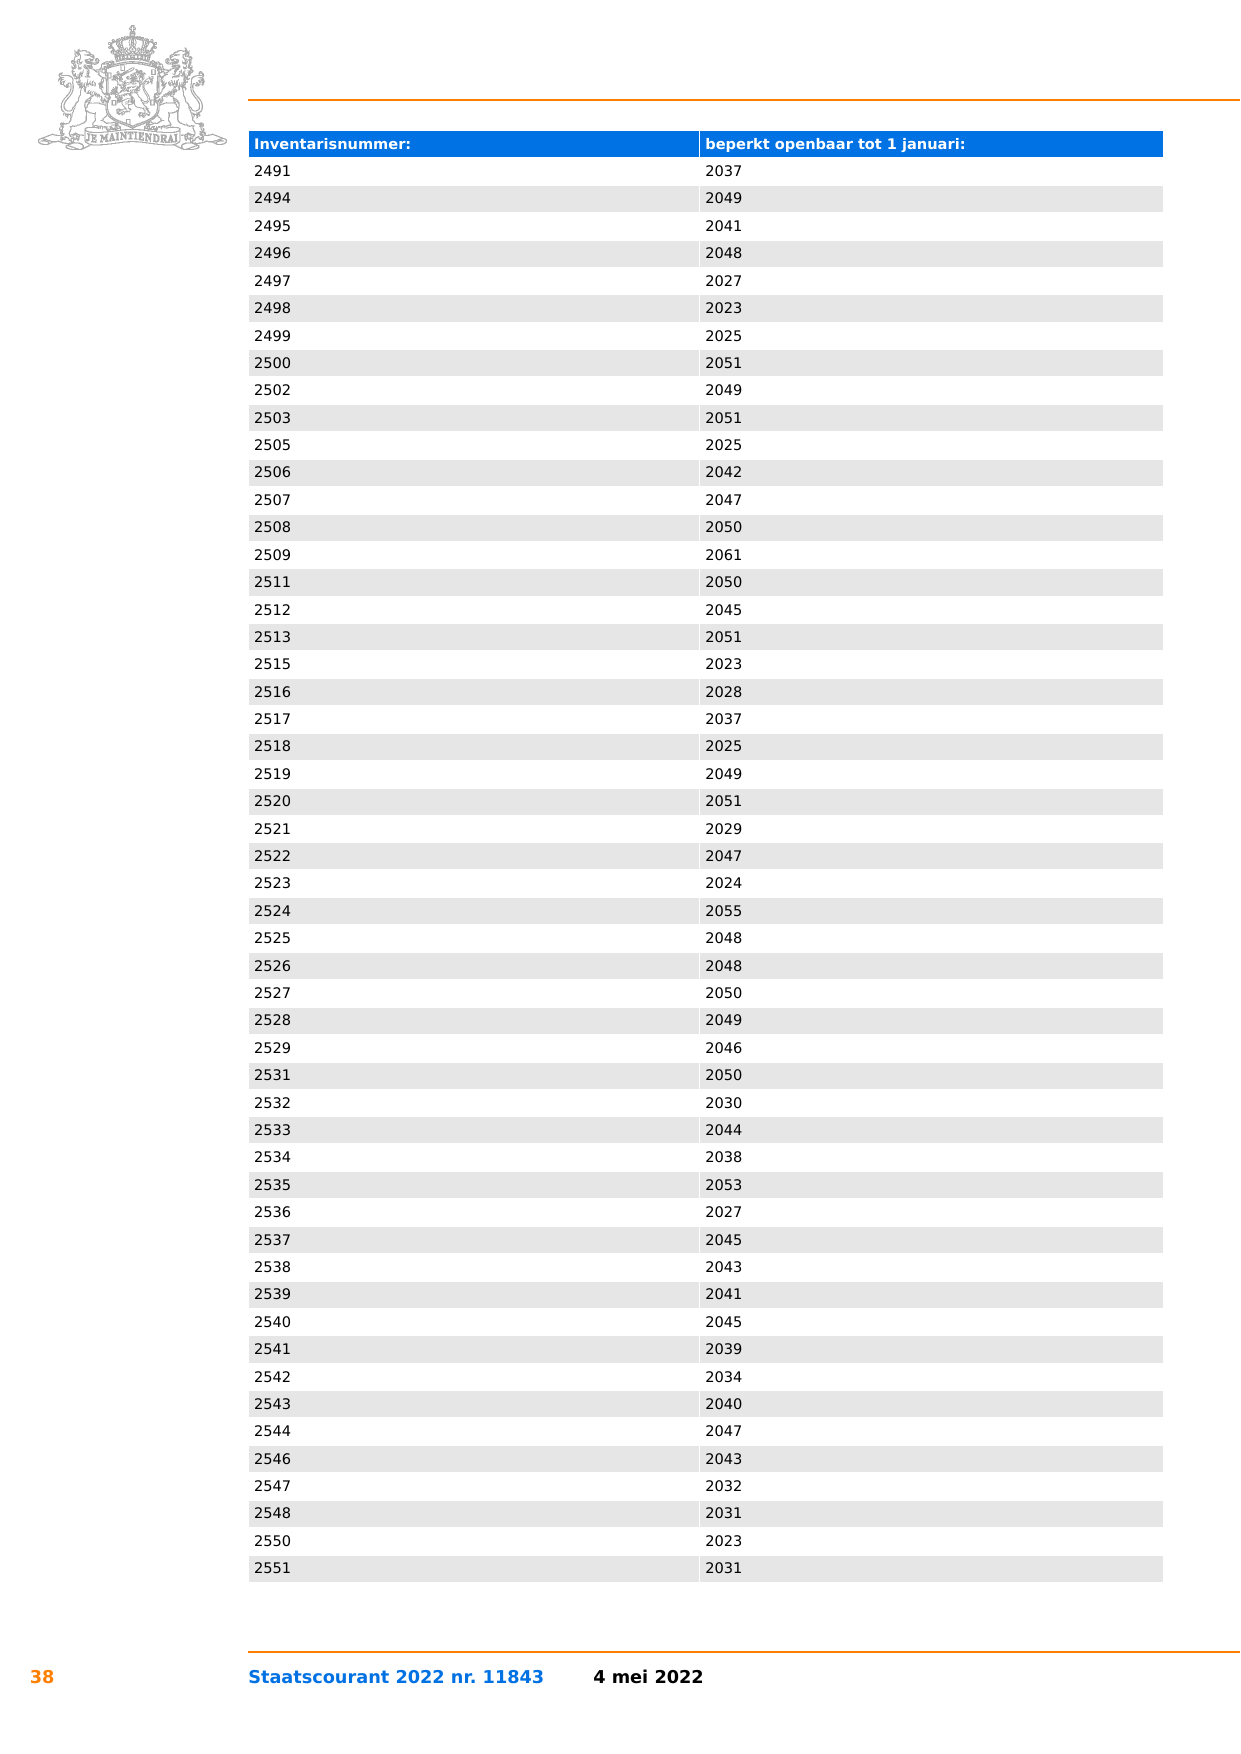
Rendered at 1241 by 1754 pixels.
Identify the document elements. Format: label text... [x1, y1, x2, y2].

table_cell 2536 [249, 1199, 699, 1226]
table_cell 2037 [700, 158, 1163, 185]
table_cell 2055 [700, 898, 1163, 924]
table_cell 2028 [700, 679, 1163, 705]
table_cell 2550 [249, 1528, 699, 1554]
table_cell 2049 [700, 378, 1163, 404]
table_cell 2507 [249, 487, 699, 513]
table_cell 2044 [700, 1117, 1163, 1143]
table_cell 2518 [249, 734, 699, 760]
table_cell 2025 [700, 734, 1163, 760]
table_cell 2048 [700, 953, 1163, 979]
table_cell 2541 [249, 1336, 699, 1363]
table_cell 2043 [700, 1446, 1163, 1472]
table_cell 2050 [700, 569, 1163, 596]
table_cell 2537 [249, 1227, 699, 1253]
table_cell 2511 [249, 569, 699, 596]
table_cell 2025 [700, 323, 1163, 349]
table_cell 2491 [249, 158, 699, 185]
table_cell 2050 [700, 980, 1163, 1007]
table_cell 2045 [700, 597, 1163, 623]
table_cell 2051 [700, 624, 1163, 650]
table_cell 2494 [249, 186, 699, 212]
table_cell 2495 [249, 213, 699, 239]
picture [38, 25, 227, 150]
table_cell 2526 [249, 953, 699, 979]
table_cell 2506 [249, 460, 699, 486]
table_cell 2528 [249, 1008, 699, 1034]
table_cell 2546 [249, 1446, 699, 1472]
table_cell 2051 [700, 405, 1163, 431]
table_cell 2027 [700, 268, 1163, 294]
table_cell 2500 [249, 350, 699, 376]
table_cell 2050 [700, 1063, 1163, 1089]
table_cell 2543 [249, 1391, 699, 1417]
table_cell 2499 [249, 323, 699, 349]
table_cell 2023 [700, 295, 1163, 322]
table_cell 2042 [700, 460, 1163, 486]
table_cell 2032 [700, 1473, 1163, 1500]
table_cell 2524 [249, 898, 699, 924]
table_cell 2047 [700, 843, 1163, 869]
table_cell 2023 [700, 651, 1163, 678]
table_cell 2041 [700, 213, 1163, 239]
table_cell 2551 [249, 1556, 699, 1582]
table_cell 2039 [700, 1336, 1163, 1363]
table_cell 2538 [249, 1254, 699, 1281]
table_cell 2548 [249, 1501, 699, 1527]
table_cell 2522 [249, 843, 699, 869]
table_cell 2041 [700, 1282, 1163, 1308]
table_cell 2053 [700, 1172, 1163, 1198]
table_cell 2051 [700, 350, 1163, 376]
table_header beperkt openbaar tot 1 januari: [700, 131, 1163, 157]
table_cell 2527 [249, 980, 699, 1007]
table_cell 2534 [249, 1145, 699, 1171]
table_header Inventarisnummer: [249, 131, 699, 157]
table_cell 2031 [700, 1501, 1163, 1527]
table_cell 2498 [249, 295, 699, 322]
table_cell 2497 [249, 268, 699, 294]
table_cell 2038 [700, 1145, 1163, 1171]
table_cell 2048 [700, 241, 1163, 267]
table_cell 2542 [249, 1364, 699, 1390]
table_cell 2532 [249, 1090, 699, 1116]
table_cell 2531 [249, 1063, 699, 1089]
table_cell 2037 [700, 706, 1163, 733]
table_cell 2516 [249, 679, 699, 705]
table_cell 2521 [249, 816, 699, 842]
table_cell 2512 [249, 597, 699, 623]
table_cell 2525 [249, 925, 699, 952]
table_cell 2529 [249, 1035, 699, 1061]
table_cell 2523 [249, 871, 699, 897]
table_cell 2045 [700, 1227, 1163, 1253]
table_cell 2049 [700, 1008, 1163, 1034]
table_cell 2024 [700, 871, 1163, 897]
table_cell 2040 [700, 1391, 1163, 1417]
table_cell 2519 [249, 761, 699, 787]
table_cell 2535 [249, 1172, 699, 1198]
table_cell 2047 [700, 1419, 1163, 1445]
table_cell 2515 [249, 651, 699, 678]
table_cell 2520 [249, 789, 699, 815]
table_cell 2061 [700, 542, 1163, 568]
table_cell 2540 [249, 1309, 699, 1335]
table_cell 2496 [249, 241, 699, 267]
table_cell 2502 [249, 378, 699, 404]
table_cell 2051 [700, 789, 1163, 815]
table_cell 2045 [700, 1309, 1163, 1335]
table_cell 2509 [249, 542, 699, 568]
table_cell 2034 [700, 1364, 1163, 1390]
table_cell 2049 [700, 761, 1163, 787]
table_cell 2508 [249, 515, 699, 541]
table_cell 2503 [249, 405, 699, 431]
table_cell 2031 [700, 1556, 1163, 1582]
table_cell 2050 [700, 515, 1163, 541]
table_cell 2513 [249, 624, 699, 650]
table_cell 2030 [700, 1090, 1163, 1116]
table_cell 2023 [700, 1528, 1163, 1554]
table_cell 2043 [700, 1254, 1163, 1281]
table_cell 2505 [249, 432, 699, 459]
table_cell 2027 [700, 1199, 1163, 1226]
table_cell 2048 [700, 925, 1163, 952]
table_cell 2047 [700, 487, 1163, 513]
table_cell 2533 [249, 1117, 699, 1143]
table_cell 2046 [700, 1035, 1163, 1061]
table_cell 2539 [249, 1282, 699, 1308]
table_cell 2544 [249, 1419, 699, 1445]
table_cell 2517 [249, 706, 699, 733]
table_cell 2547 [249, 1473, 699, 1500]
table_cell 2029 [700, 816, 1163, 842]
table_cell 2049 [700, 186, 1163, 212]
table_cell 2025 [700, 432, 1163, 459]
